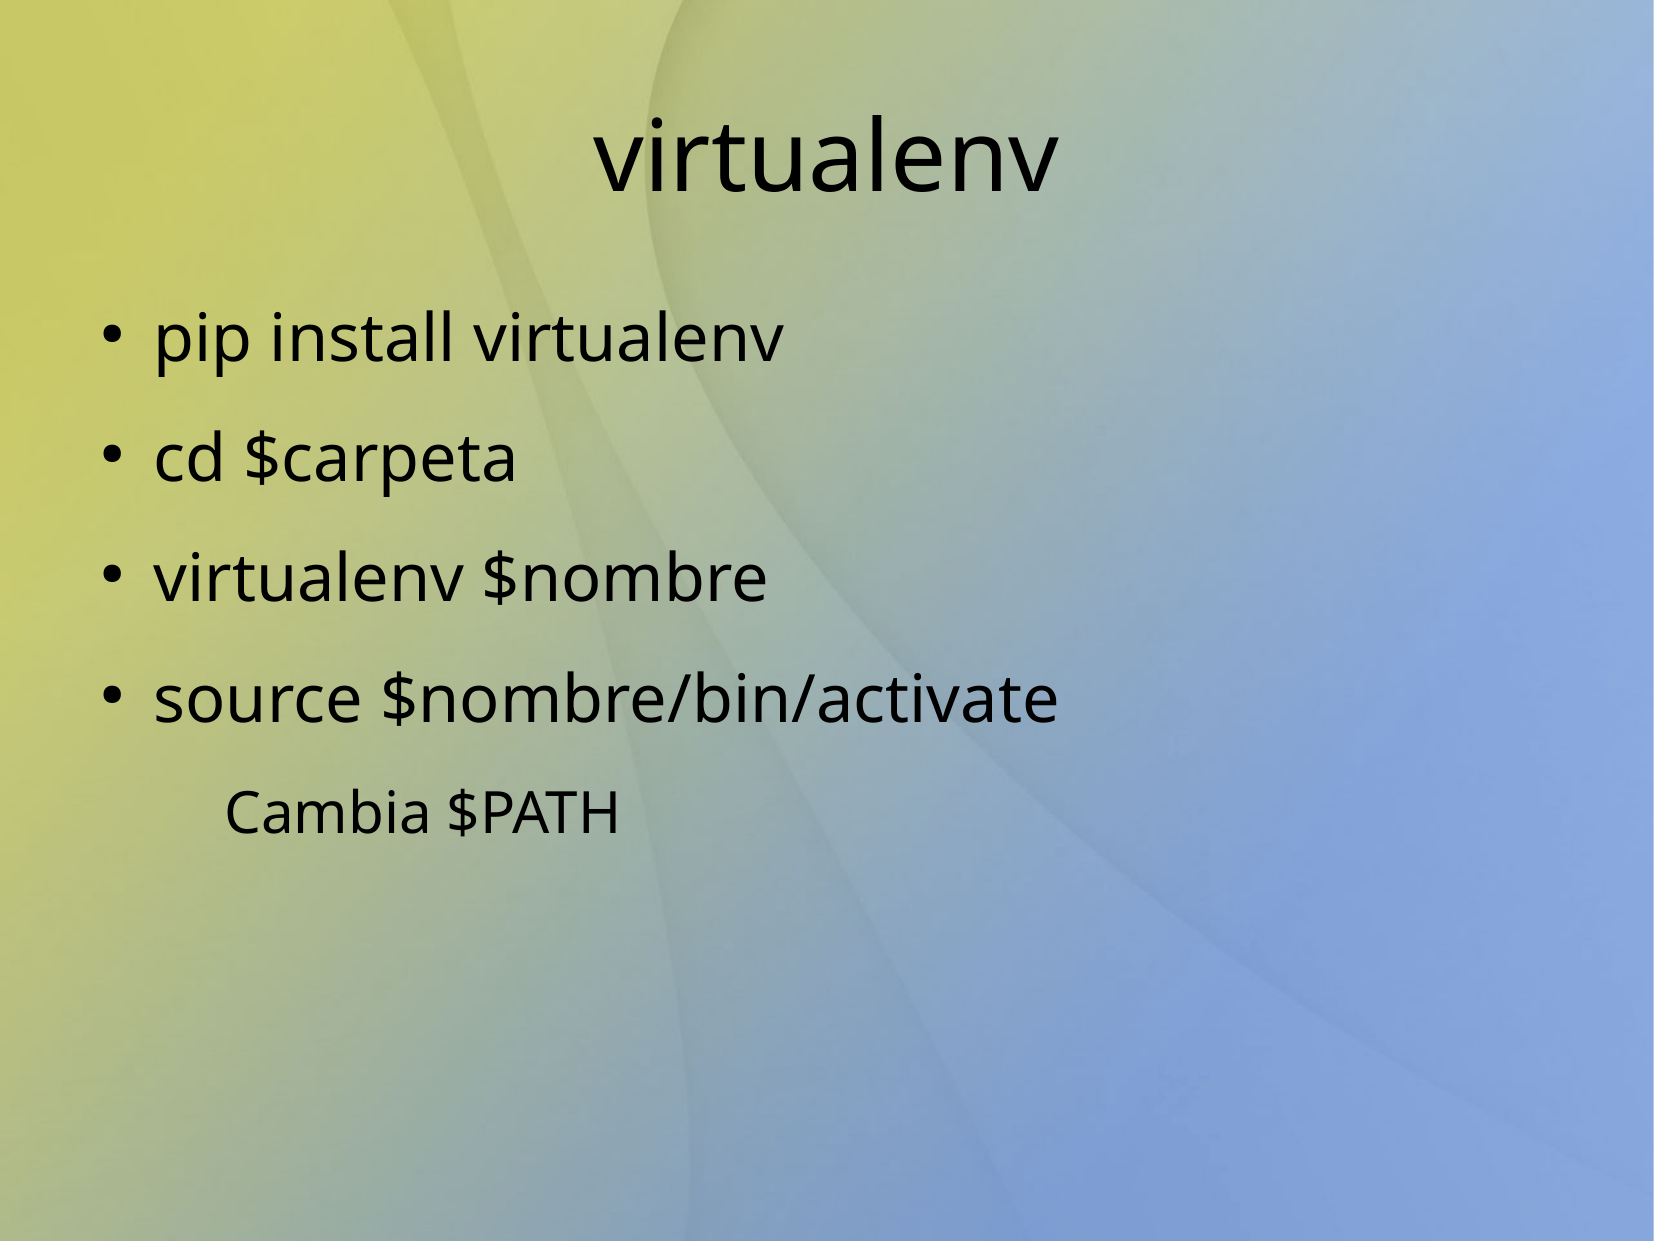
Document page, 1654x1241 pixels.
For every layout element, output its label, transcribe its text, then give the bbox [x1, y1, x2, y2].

picture [0, 0, 1654, 1241]
list pip install virtualenv cd $carpeta virtualenv $nombre source $nombre/bin/activate Cambia $PATH [82, 290, 1571, 1010]
title virtualenv [82, 49, 1571, 257]
